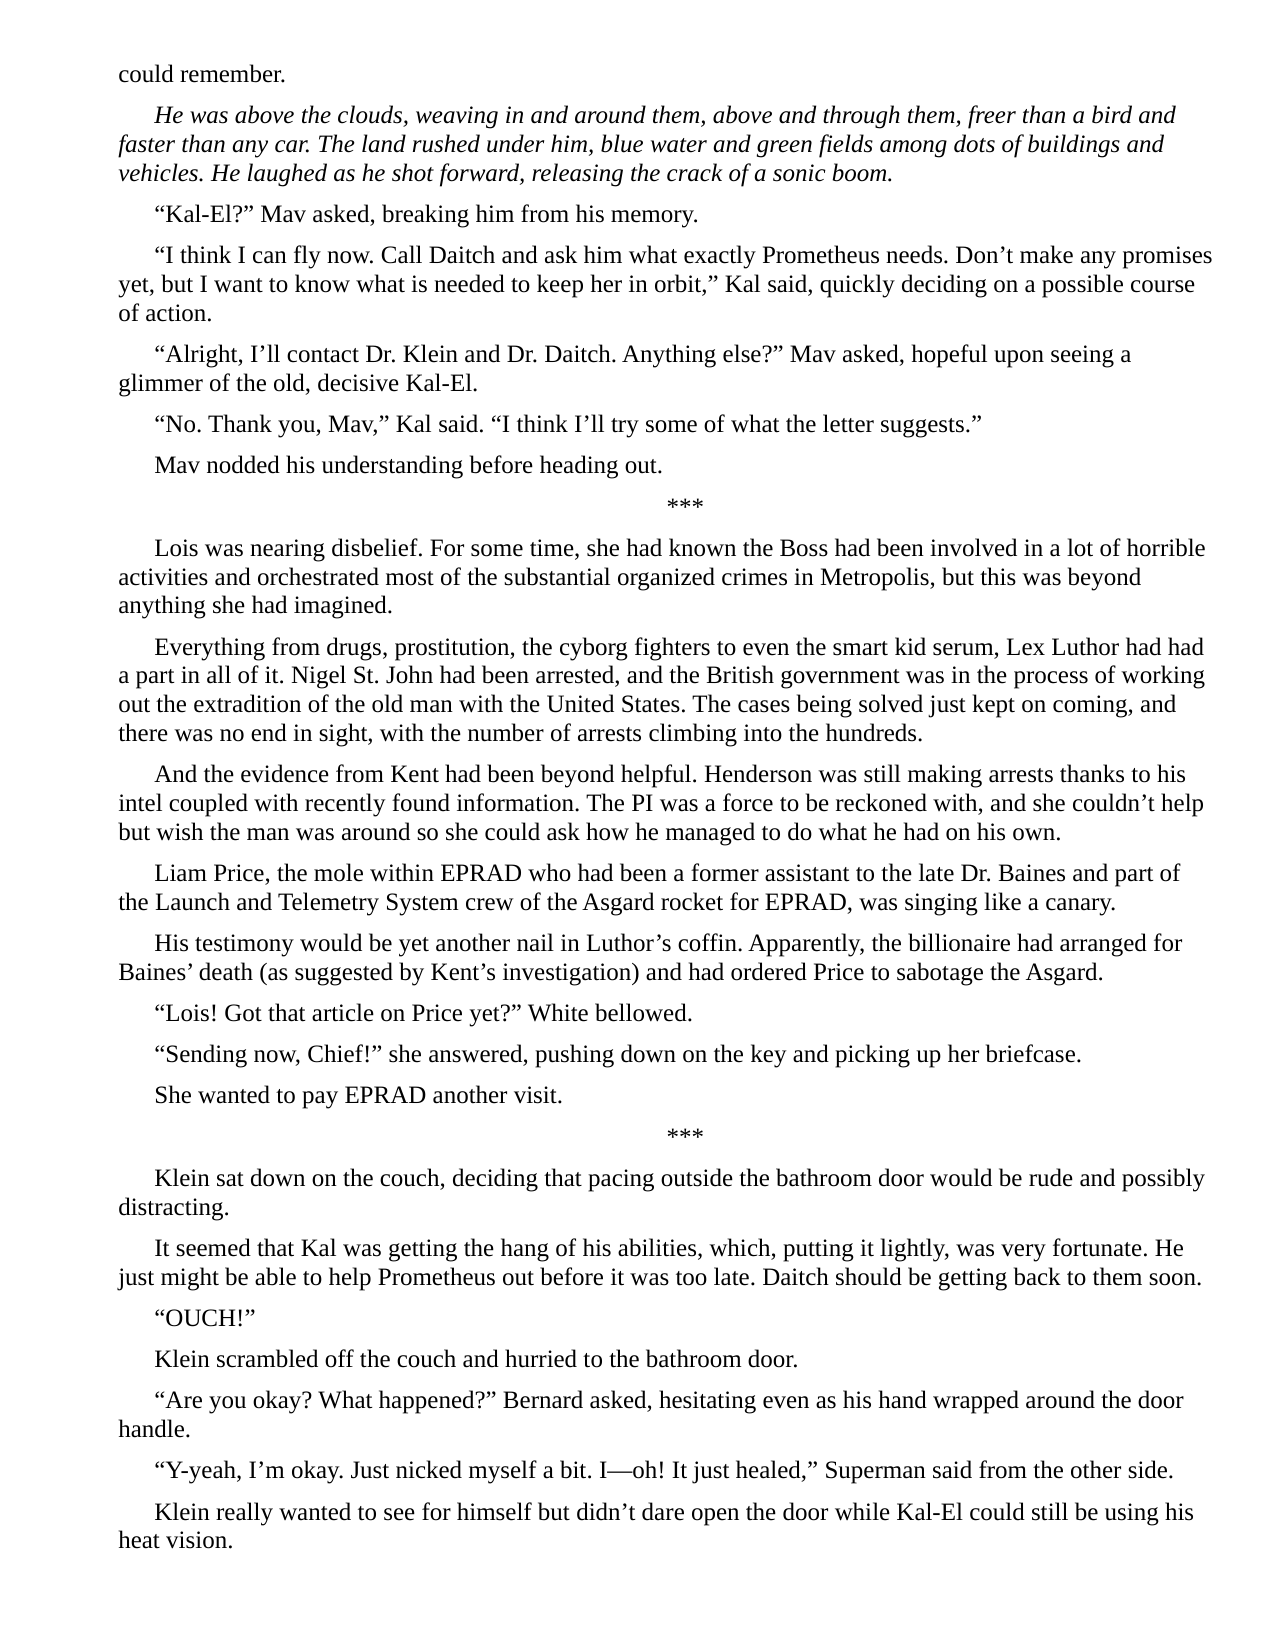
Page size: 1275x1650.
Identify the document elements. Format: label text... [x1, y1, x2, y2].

text “Lois! Got that article on Price yet?” White bellowed. [118, 998, 1216, 1027]
text Klein really wanted to see for himself but didn’t dare open the door while Kal-El could still be using his heat vision. [118, 1497, 1216, 1554]
text Liam Price, the mole within EPRAD who had been a former assistant to the late Dr. Baines and part of the Launch and Telemetry System crew of the Asgard rocket for EPRAD, was singing like a canary. [118, 858, 1216, 915]
text Klein sat down on the couch, deciding that pacing outside the bathroom door would be rude and possibly distracting. [118, 1163, 1216, 1220]
text Everything from drugs, prostitution, the cyborg fighters to even the smart kid serum, Lex Luthor had had a part in all of it. Nigel St. John had been arrested, and the British government was in the process of working out the extradition of the old man with the United States. The cases being solved just kept on coming, and there was no end in sight, with the number of arrests climbing into the hundreds. [118, 632, 1216, 747]
text His testimony would be yet another nail in Luthor’s coffin. Apparently, the billionaire had arranged for Baines’ death (as suggested by Kent’s investigation) and had ordered Price to sabotage the Asgard. [118, 928, 1216, 985]
text Mav nodded his understanding before heading out. [118, 450, 1216, 479]
text *** [118, 1122, 1216, 1150]
text “Y-yeah, I’m okay. Just nicked myself a bit. I—oh! It just healed,” Superman said from the other side. [118, 1455, 1216, 1484]
text It seemed that Kal was getting the hang of his abilities, which, putting it lightly, was very fortunate. He just might be able to help Prometheus out before it was too late. Daitch should be getting back to them soon. [118, 1233, 1216, 1290]
text “Alright, I’ll contact Dr. Klein and Dr. Daitch. Anything else?” Mav asked, hopeful upon seeing a glimmer of the old, decisive Kal-El. [118, 339, 1216, 397]
text *** [118, 492, 1216, 520]
text Klein scrambled off the couch and hurried to the bathroom door. [118, 1344, 1216, 1373]
text “No. Thank you, Mav,” Kal said. “I think I’ll try some of what the letter suggests.” [118, 409, 1216, 438]
text “Are you okay? What happened?” Bernard asked, hesitating even as his hand wrapped around the door handle. [118, 1385, 1216, 1443]
text She wanted to pay EPRAD another visit. [118, 1080, 1216, 1109]
text “Kal-El?” Mav asked, breaking him from his memory. [118, 199, 1216, 228]
text “I think I can fly now. Call Daitch and ask him what exactly Prometheus needs. Don’t make any promises yet, but I want to know what is needed to keep her in orbit,” Kal said, quickly deciding on a possible course of action. [118, 240, 1216, 327]
text And the evidence from Kent had been beyond helpful. Henderson was still making arrests thanks to his intel coupled with recently found information. The PI was a force to be reckoned with, and she couldn’t help but wish the man was around so she could ask how he managed to do what he had on his own. [118, 759, 1216, 845]
text “Sending now, Chief!” she answered, pushing down on the key and picking up her briefcase. [118, 1039, 1216, 1068]
text Lois was nearing disbelief. For some time, she had known the Boss had been involved in a lot of horrible activities and orchestrated most of the substantial organized crimes in Metropolis, but this was beyond anything she had imagined. [118, 533, 1216, 619]
text “OUCH!” [118, 1303, 1216, 1332]
text He was above the clouds, weaving in and around them, above and through them, freer than a bird and faster than any car. The land rushed under him, blue water and green fields among dots of buildings and vehicles. He laughed as he shot forward, releasing the crack of a sonic boom. [118, 100, 1216, 187]
text could remember. [118, 59, 1216, 88]
